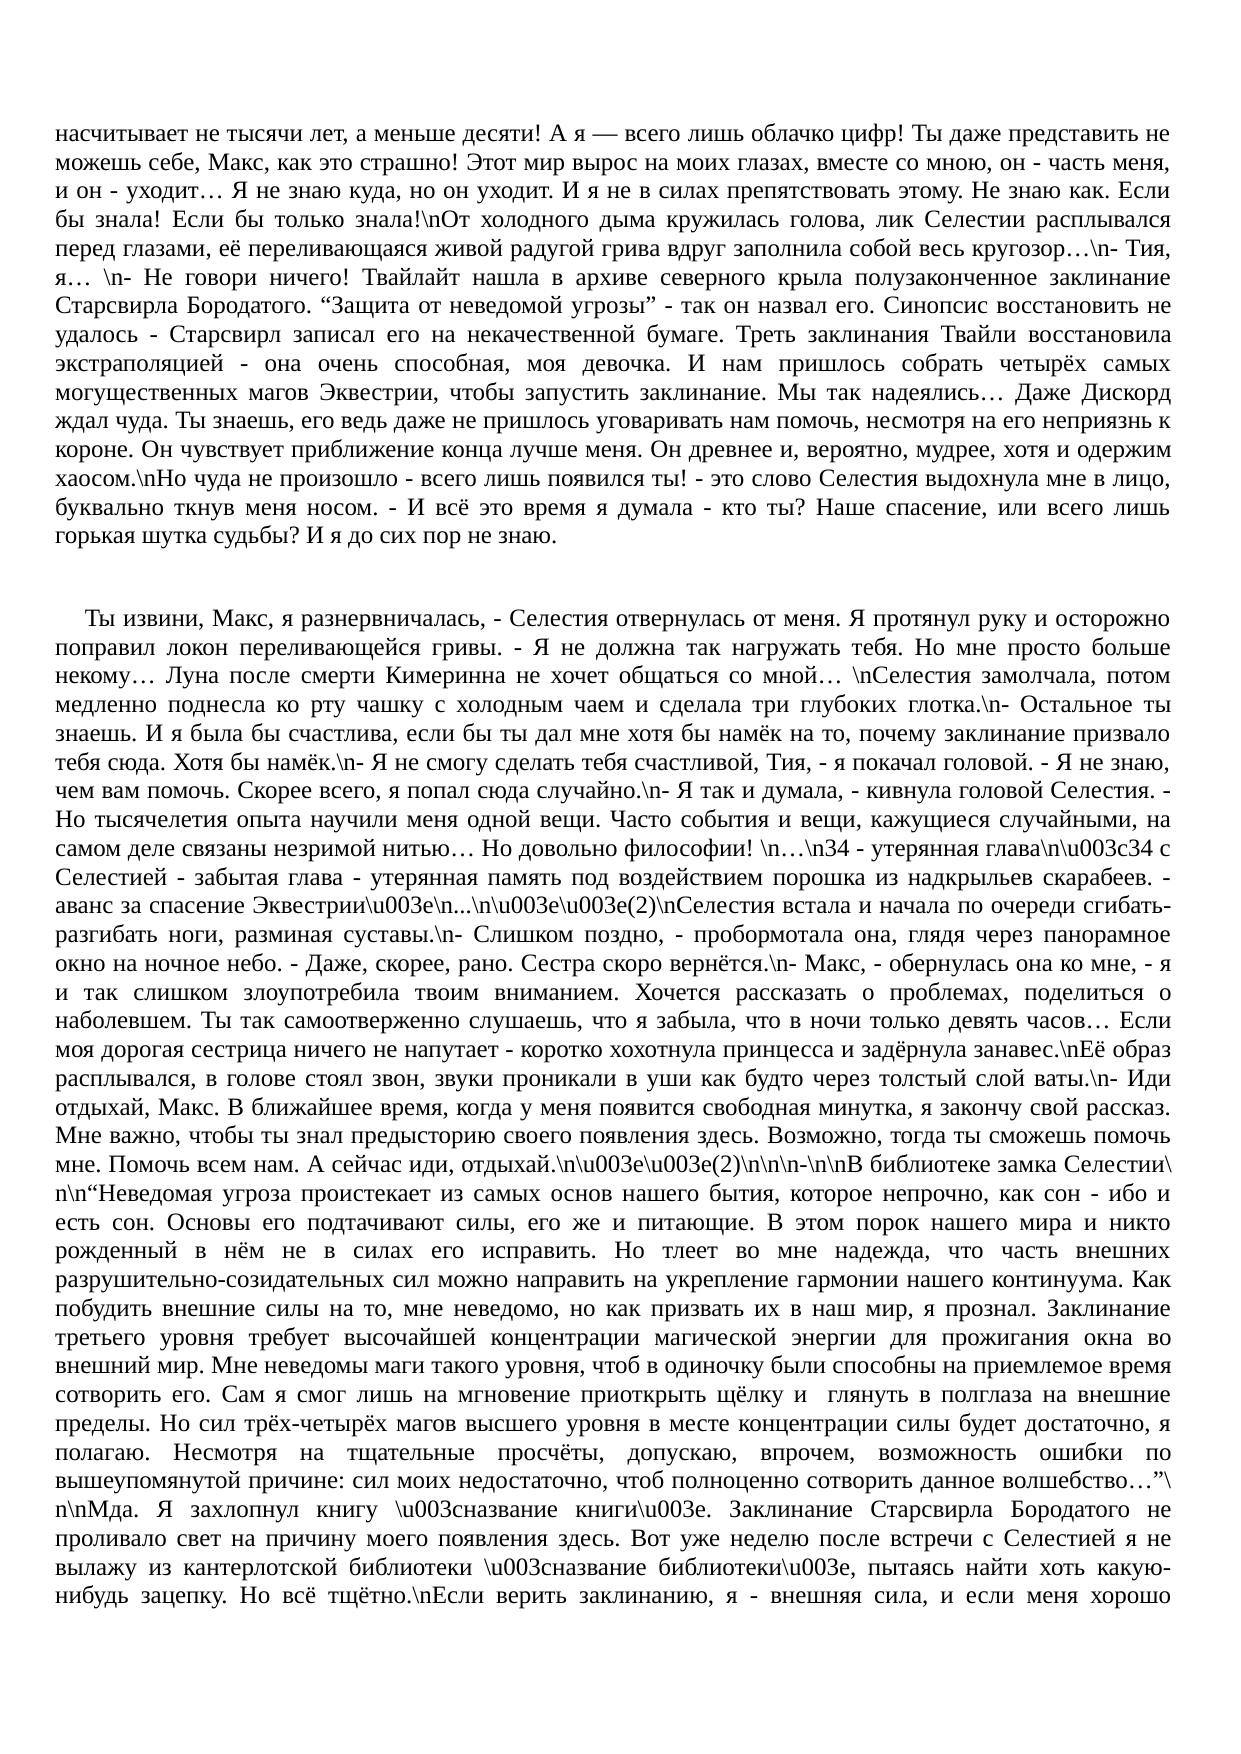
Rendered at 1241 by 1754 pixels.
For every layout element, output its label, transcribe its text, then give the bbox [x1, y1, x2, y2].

text Ты извини, Макс, я разнервничалась, - Селестия отвернулась от меня. Я протянул руку и осторожно поправил локон переливающейся гривы. - Я не должна так нагружать тебя. Но мне просто больше некому… Луна после смерти Кимеринна не хочет общаться со мной… \nСелестия замолчала, потом медленно поднесла ко рту чашку с холодным чаем и сделала три глубоких глотка.\n- Остальное ты знаешь. И я была бы счастлива, если бы ты дал мне хотя бы намёк на то, почему заклинание призвало тебя сюда. Хотя бы намёк.\n- Я не смогу сделать тебя счастливой, Тия, - я покачал головой. - Я не знаю, чем вам помочь. Скорее всего, я попал сюда случайно.\n- Я так и думала, - кивнула головой Селестия. - Но тысячелетия опыта научили меня одной вещи. Часто события и вещи, кажущиеся случайными, на самом деле связаны незримой нитью… Но довольно философии! \n…\n34 - утерянная глава\n\u003c34 с Селестией - забытая глава - утерянная память под воздействием порошка из надкрыльев скарабеев. - аванс за спасение Эквестрии\u003e\n...\n\u003e\u003e(2)\nСелестия встала и начала по очереди сгибать-разгибать ноги, разминая суставы.\n- Слишком поздно, - пробормотала она, глядя через панорамное окно на ночное небо. - Даже, скорее, рано. Сестра скоро вернётся.\n- Макс, - обернулась она ко мне, - я и так слишком злоупотребила твоим вниманием. Хочется рассказать о проблемах, поделиться о наболевшем. Ты так самоотверженно слушаешь, что я забыла, что в ночи только девять часов… Если моя дорогая сестрица ничего не напутает - коротко хохотнула принцесса и задёрнула занавес.\nЕё образ расплывался, в голове стоял звон, звуки проникали в уши как будто через толстый слой ваты.\n- Иди отдыхай, Макс. В ближайшее время, когда у меня появится свободная минутка, я закончу свой рассказ. Мне важно, чтобы ты знал предысторию своего появления здесь. Возможно, тогда ты сможешь помочь мне. Помочь всем нам. А сейчас иди, отдыхай.\n\u003e\u003e(2)\n\n\n-\n\nВ библиотеке замка Селестии\n\n“Неведомая угроза проистекает из самых основ нашего бытия, которое непрочно, как сон - ибо и есть сон. Основы его подтачивают силы, его же и питающие. В этом порок нашего мира и никто рожденный в нём не в силах его исправить. Но тлеет во мне надежда, что часть внешних разрушительно-созидательных сил можно направить на укрепление гармонии нашего континуума. Как побудить внешние силы на то, мне неведомо, но как призвать их в наш мир, я прознал. Заклинание третьего уровня требует высочайшей концентрации магической энергии для прожигания окна во внешний мир. Мне неведомы маги такого уровня, чтоб в одиночку были способны на приемлемое время сотворить его. Сам я смог лишь на мгновение приоткрыть щёлку и глянуть в полглаза на внешние пределы. Но сил трёх-четырёх магов высшего уровня в месте концентрации силы будет достаточно, я полагаю. Несмотря на тщательные просчёты, допускаю, впрочем, возможность ошибки по вышеупомянутой причине: сил моих недостаточно, чтоб полноценно сотворить данное волшебство…”\n\nМда. Я захлопнул книгу \u003cназвание книги\u003e. Заклинание Старсвирла Бородатого не проливало свет на причину моего появления здесь. Вот уже неделю после встречи с Селестией я не вылажу из кантерлотской библиотеки \u003cназвание библиотеки\u003e, пытаясь найти хоть какую-нибудь зацепку. Но всё тщётно.\nЕсли верить заклинанию, я - внешняя сила, и если меня хорошо [55, 603, 1172, 1609]
text насчитывает не тысячи лет, а меньше десяти! А я — всего лишь облачко цифр! Ты даже представить не можешь себе, Макс, как это страшно! Этот мир вырос на моих глазах, вместе со мною, он - часть меня, и он - уходит… Я не знаю куда, но он уходит. И я не в силах препятствовать этому. Не знаю как. Если бы знала! Если бы только знала!\nОт холодного дыма кружилась голова, лик Селестии расплывался перед глазами, её переливающаяся живой радугой грива вдруг заполнила собой весь кругозор…\n- Тия, я… \n- Не говори ничего! Твайлайт нашла в архиве северного крыла полузаконченное заклинание Старсвирла Бородатого. “Защита от неведомой угрозы” - так он назвал его. Синопсис восстановить не удалось - Старсвирл записал его на некачественной бумаге. Треть заклинания Твайли восстановила экстраполяцией - она очень способная, моя девочка. И нам пришлось собрать четырёх самых могущественных магов Эквестрии, чтобы запустить заклинание. Мы так надеялись… Даже Дискорд ждал чуда. Ты знаешь, его ведь даже не пришлось уговаривать нам помочь, несмотря на его неприязнь к короне. Он чувствует приближение конца лучше меня. Он древнее и, вероятно, мудрее, хотя и одержим хаосом.\nНо чуда не произошло - всего лишь появился ты! - это слово Селестия выдохнула мне в лицо, буквально ткнув меня носом. - И всё это время я думала - кто ты? Наше спасение, или всего лишь горькая шутка судьбы? И я до сих пор не знаю. [55, 118, 1172, 549]
